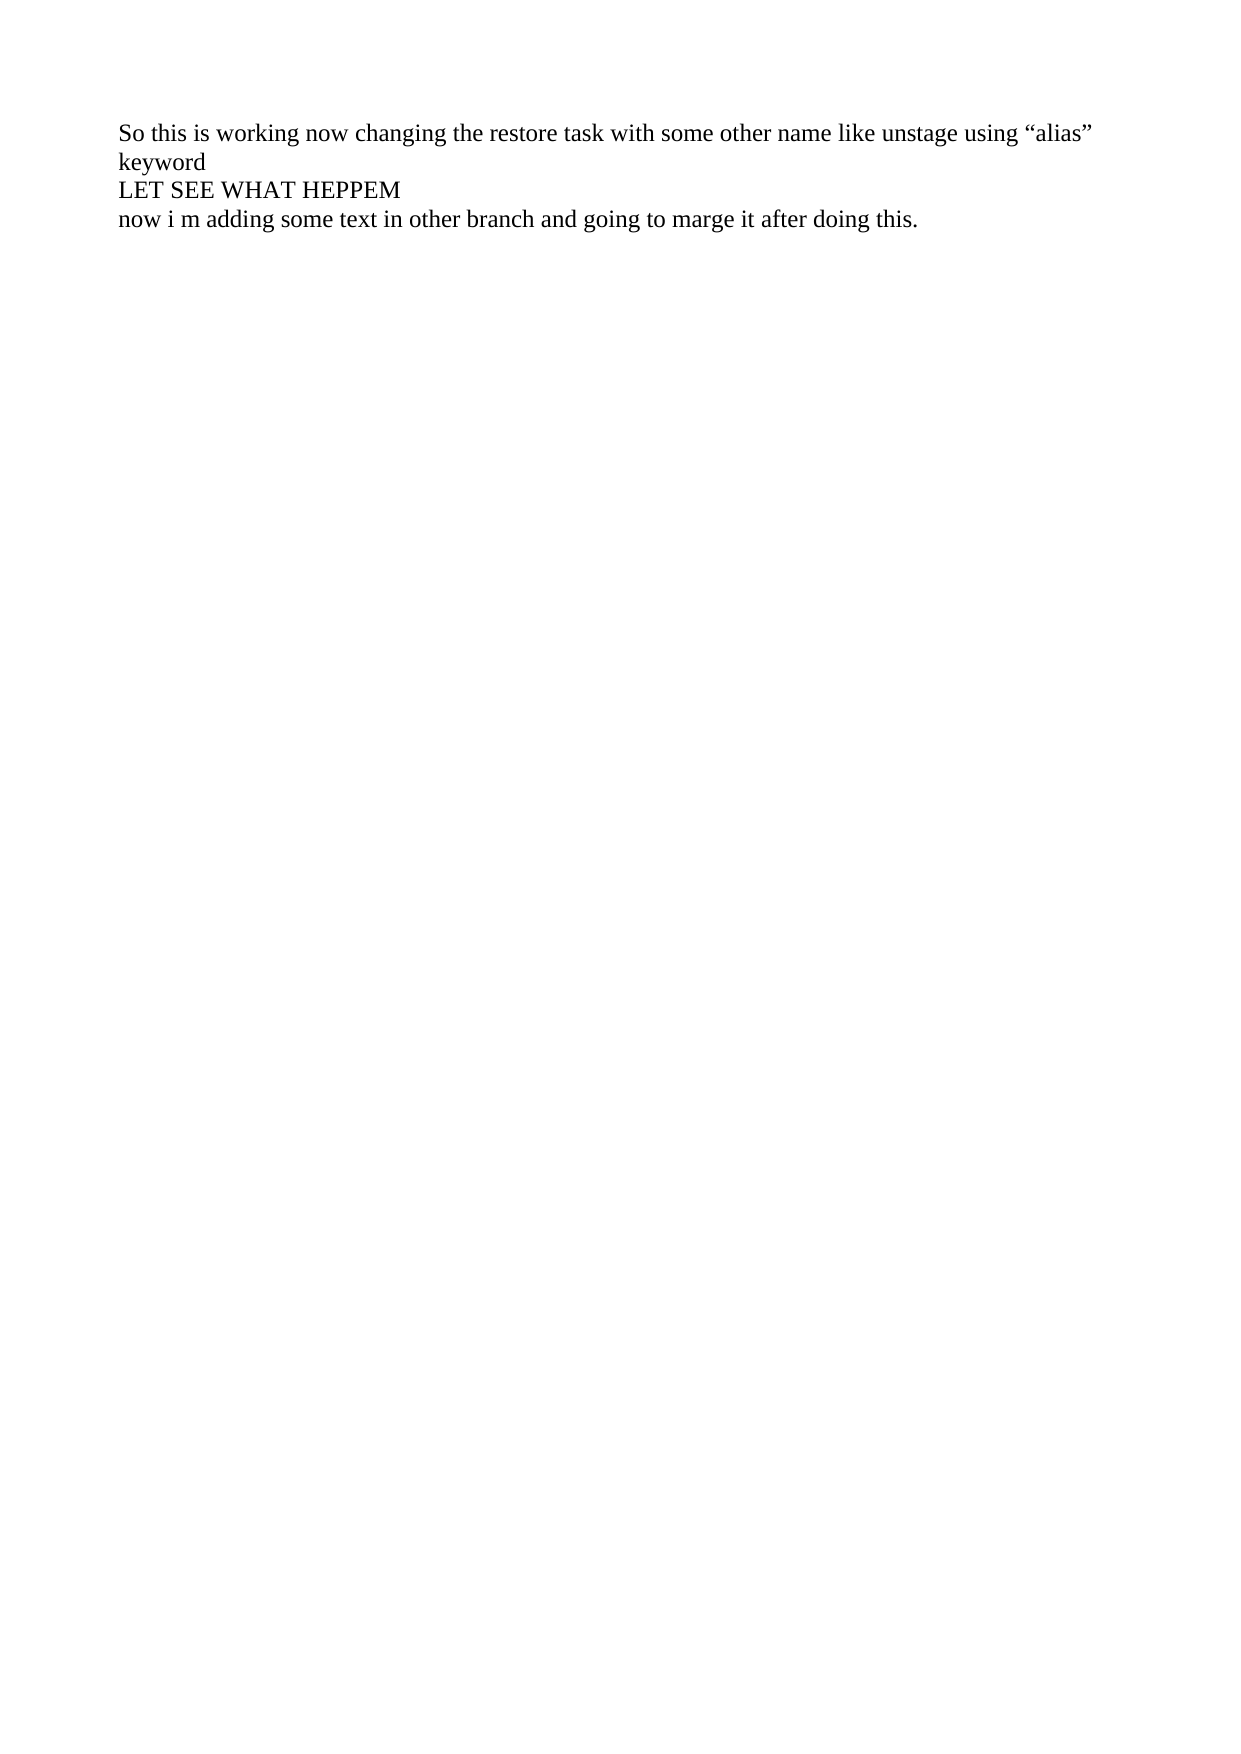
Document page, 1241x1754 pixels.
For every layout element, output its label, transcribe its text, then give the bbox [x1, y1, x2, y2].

text LET SEE WHAT HEPPEM [118, 176, 1122, 204]
text now i m adding some text in other branch and going to marge it after doing this. [118, 204, 1122, 233]
text So this is working now changing the restore task with some other name like unstage using “alias” keyword [118, 118, 1122, 176]
